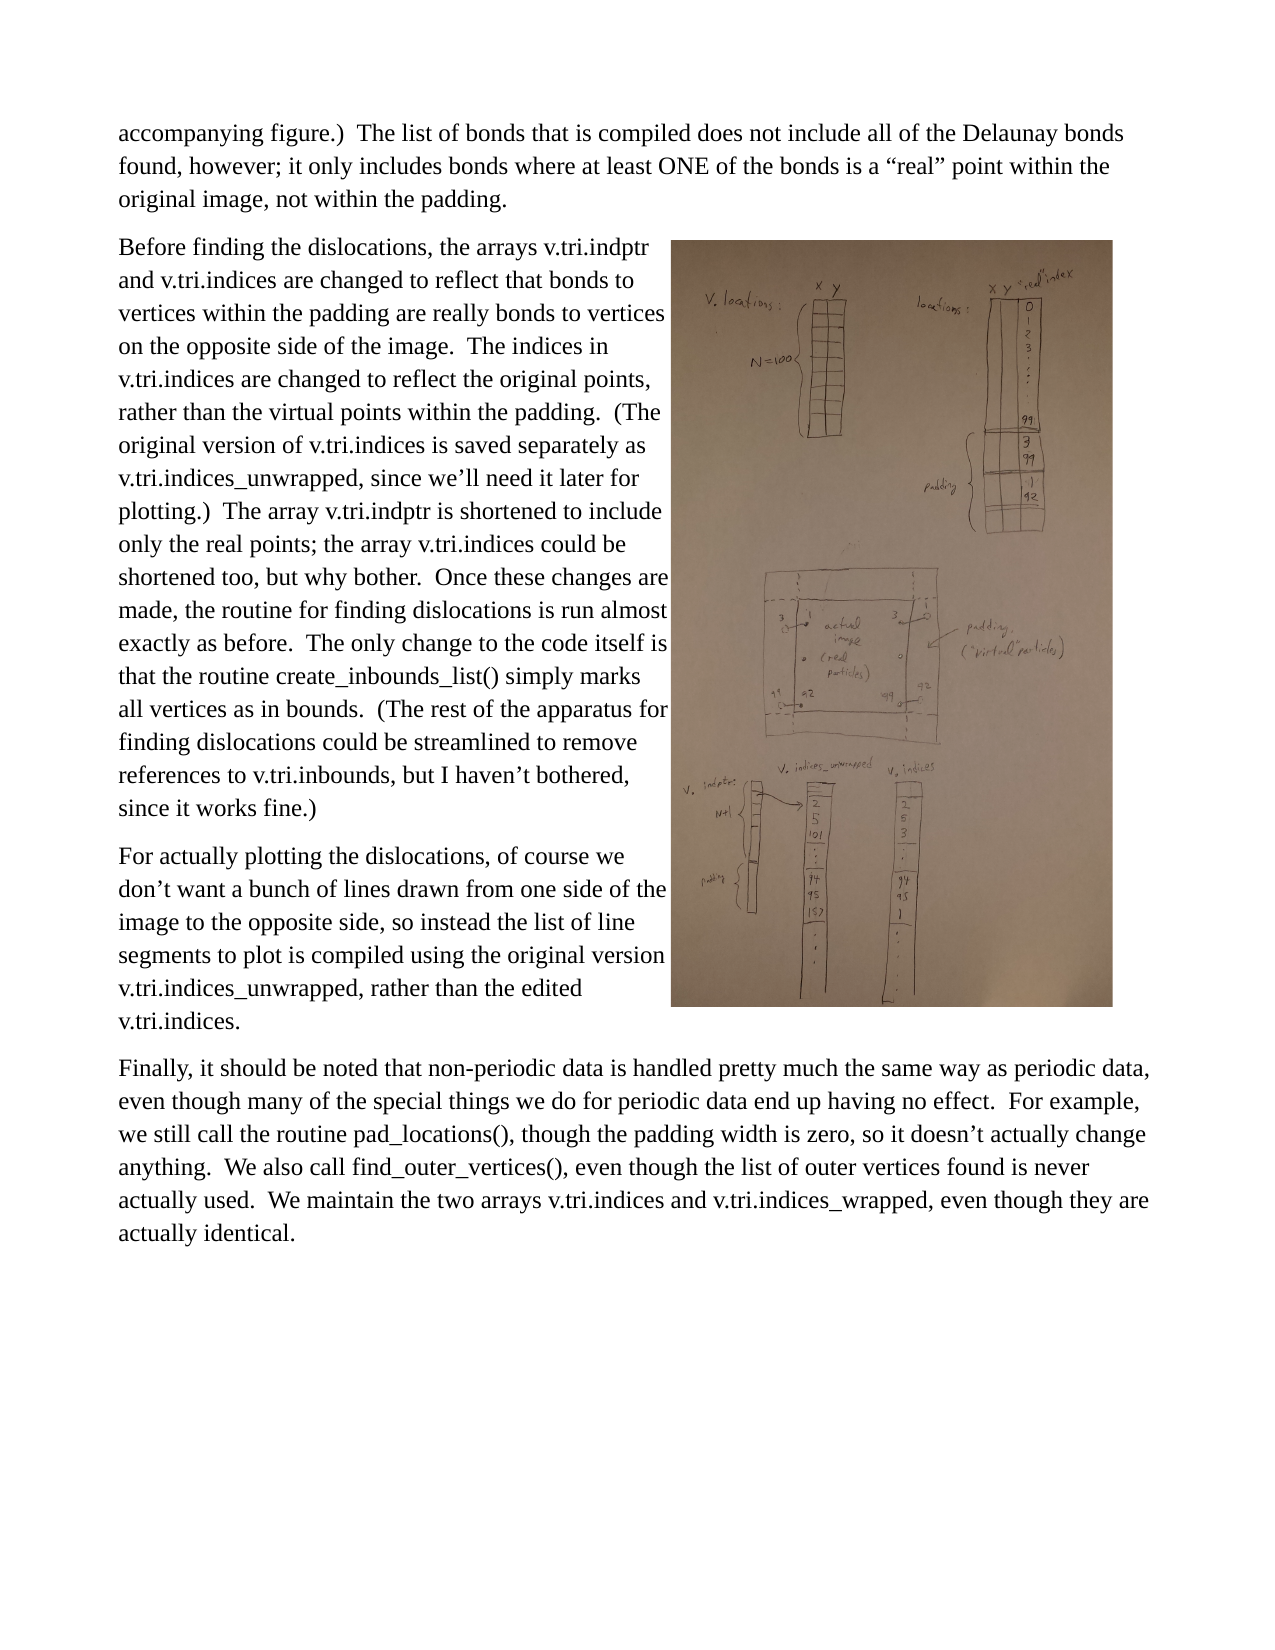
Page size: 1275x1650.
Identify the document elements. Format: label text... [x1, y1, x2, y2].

picture [670, 240, 1113, 913]
text Finally, it should be noted that non-periodic data is handled pretty much the same way as periodic data, even though many of the special things we do for periodic data end up having no effect. For example, we still call the routine pad_locations(), though the padding width is zero, so it doesn’t actually change anything. We also call find_outer_vertices(), even though the list of outer vertices found is never actually used. We maintain the two arrays v.tri.indices and v.tri.indices_wrapped, even though they are actually identical. [118, 1053, 1157, 1247]
text accompanying figure.) The list of bonds that is compiled does not include all of the Delaunay bonds found, however; it only includes bonds where at least ONE of the bonds is a “real” point within the original image, not within the padding. [118, 118, 1157, 213]
text For actually plotting the dislocations, of course we don’t want a bunch of lines drawn from one side of the image to the opposite side, so instead the list of line segments to plot is compiled using the original version v.tri.indices_unwrapped, rather than the edited v.tri.indices. [118, 841, 1157, 1034]
text Before finding the dislocations, the arrays v.tri.indptr and v.tri.indices are changed to reflect that bonds to vertices within the padding are really bonds to vertices on the opposite side of the image. The indices in v.tri.indices are changed to reflect the original points, rather than the virtual points within the padding. (The original version of v.tri.indices is saved separately as v.tri.indices_unwrapped, since we’ll need it later for plotting.) The array v.tri.indptr is shortened to include only the real points; the array v.tri.indices could be shortened too, but why bother. Once these changes are made, the routine for finding dislocations is run almost exactly as before. The only change to the code itself is that the routine create_inbounds_list() simply marks all vertices as in bounds. (The rest of the apparatus for finding dislocations could be streamlined to remove references to v.tri.inbounds, but I haven’t bothered, since it works fine.) [118, 232, 1157, 822]
